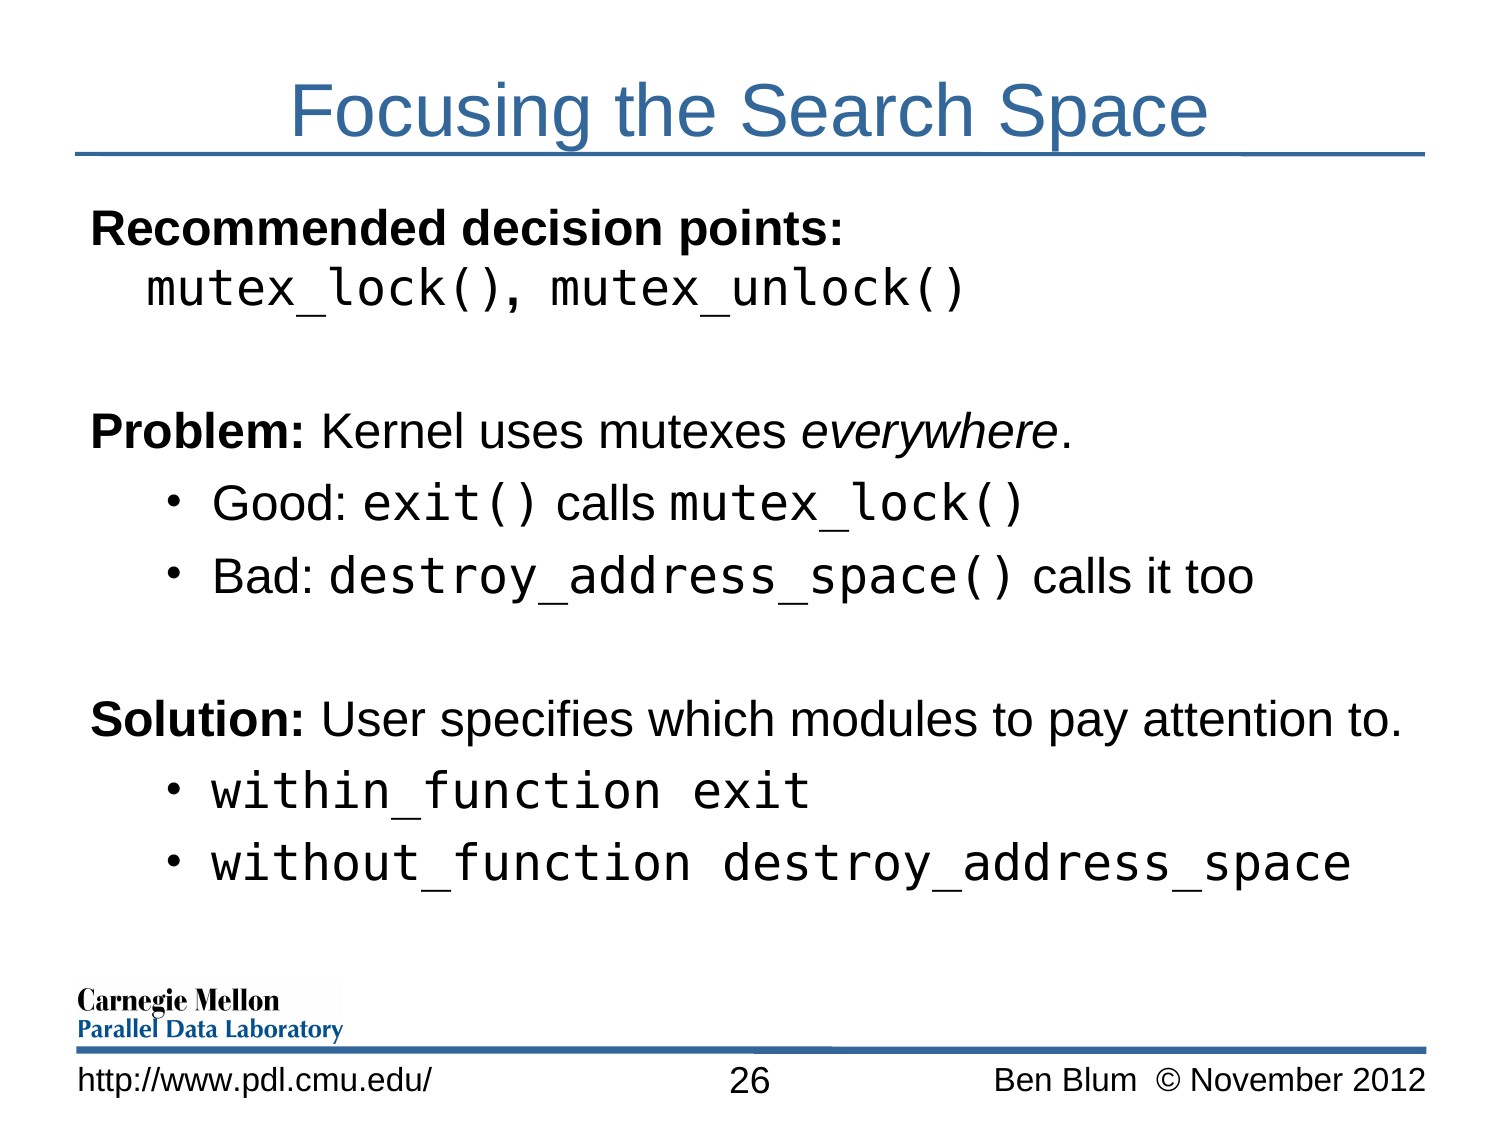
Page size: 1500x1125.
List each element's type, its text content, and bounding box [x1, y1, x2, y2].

title Focusing the Search Space [112, 50, 1388, 163]
list Recommended decision points: mutex_lock(), mutex_unlock() Problem: Kernel uses mutexes everywhere. Good: exit() calls mutex_lock() Bad: destroy_address_space() calls it too Solution: User specifies which modules to pay attention to. within_function exit without_function destroy_address_space [75, 187, 1426, 899]
picture [77, 979, 343, 1044]
